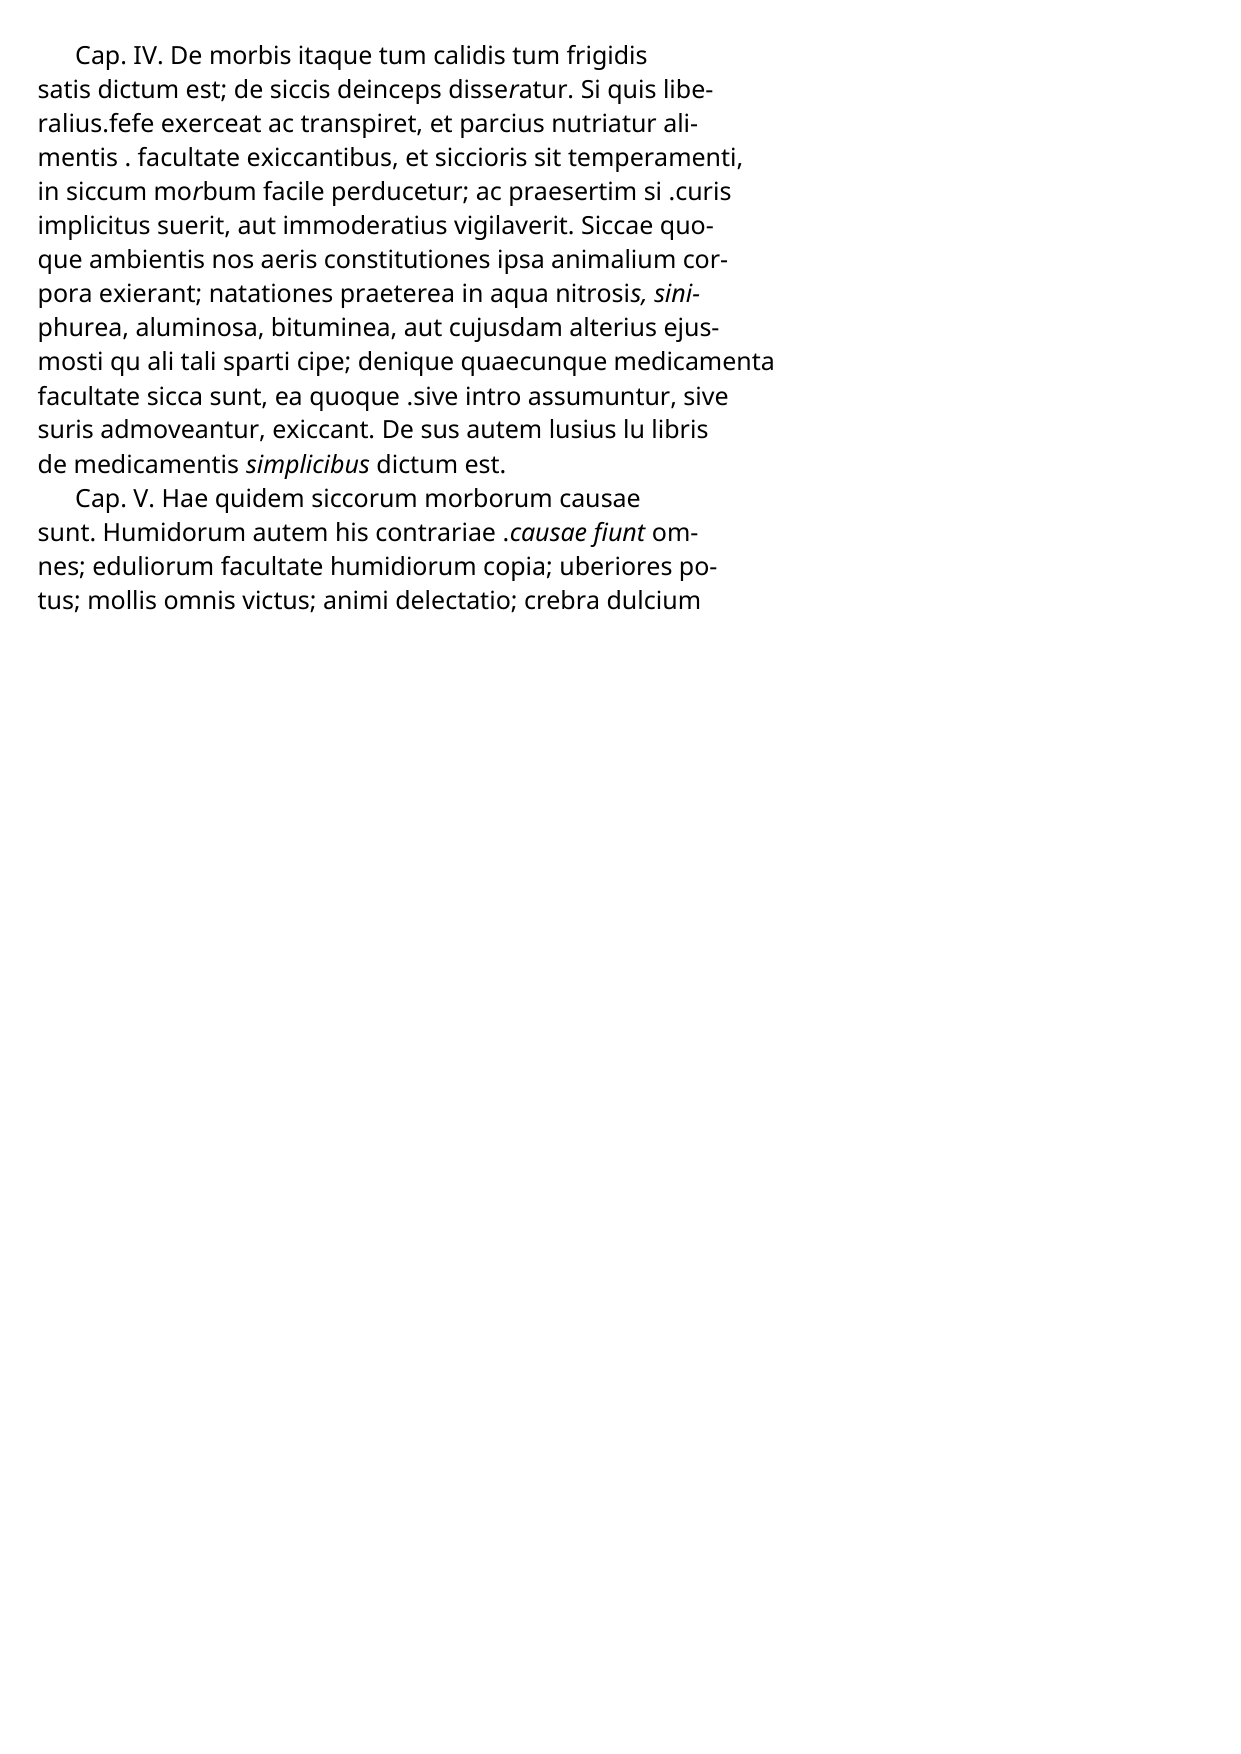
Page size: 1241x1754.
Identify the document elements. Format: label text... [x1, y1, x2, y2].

text Cap. IV. De morbis itaque tum calidis tum frigidis satis dictum est; de siccis deinceps disseratur. Si quis libe- ralius.fefe exerceat ac transpiret, et parcius nutriatur ali- mentis . facultate exiccantibus, et siccioris sit temperamenti, in siccum morbum facile perducetur; ac praesertim si .curis implicitus suerit, aut immoderatius vigilaverit. Siccae quo- que ambientis nos aeris constitutiones ipsa animalium cor- pora exierant; natationes praeterea in aqua nitrosis, sini- phurea, aluminosa, bituminea, aut cujusdam alterius ejus- mosti qu ali tali sparti cipe; denique quaecunque medicamenta facultate sicca sunt, ea quoque .sive intro assumuntur, sive suris admoveantur, exiccant. De sus autem lusius lu libris de medicamentis simplicibus dictum est. [37, 37, 1203, 480]
text Cap. V. Hae quidem siccorum morborum causae sunt. Humidorum autem his contrariae .causae fiunt om- nes; eduliorum facultate humidiorum copia; uberiores po- tus; mollis omnis victus; animi delectatio; crebra dulcium [37, 480, 1203, 617]
